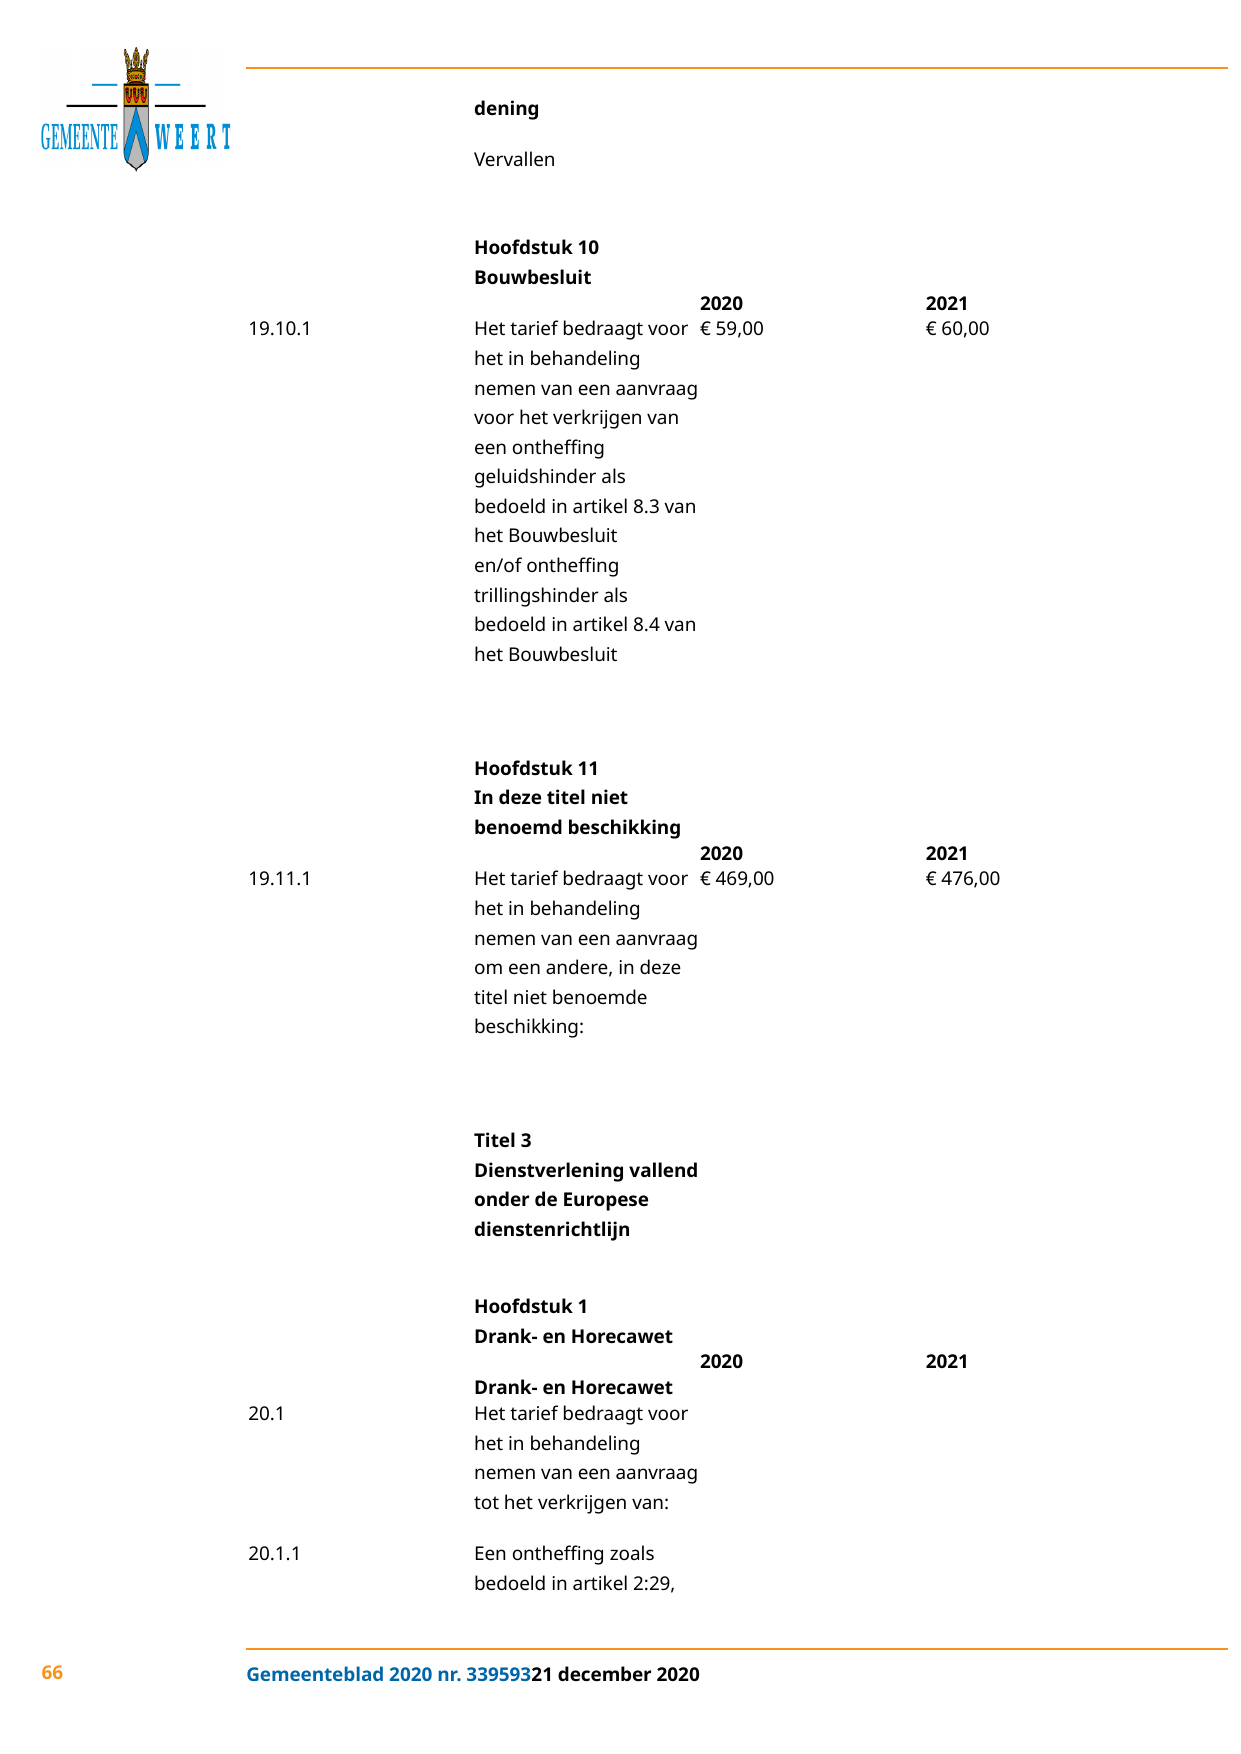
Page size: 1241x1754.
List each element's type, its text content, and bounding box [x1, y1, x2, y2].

table_cell [248, 1268, 474, 1293]
table_cell [474, 290, 700, 316]
table_header [700, 95, 926, 121]
table_cell [700, 1400, 926, 1514]
table_cell [926, 1039, 1152, 1065]
table_cell 20.1 [248, 1400, 474, 1514]
table_cell [700, 667, 926, 692]
table_cell [926, 1242, 1152, 1268]
table_cell [700, 146, 926, 172]
table_cell [474, 1242, 700, 1268]
table_header [248, 235, 474, 290]
table_header [700, 755, 926, 840]
table_header [248, 755, 474, 840]
table_cell [700, 1540, 926, 1596]
table_cell [248, 121, 474, 146]
table_cell [700, 1374, 926, 1400]
table_cell [474, 667, 700, 692]
table_cell [248, 840, 474, 866]
table_header [926, 235, 1152, 290]
table_cell [700, 1039, 926, 1065]
table_cell [926, 1374, 1152, 1400]
table_cell [474, 1039, 700, 1065]
table_cell [926, 1268, 1152, 1293]
table_cell [700, 1242, 926, 1268]
table_cell 19.11.1 [248, 866, 474, 1039]
table_cell Een ontheffing zoals bedoeld in artikel 2:29, [474, 1540, 700, 1596]
table_cell € 59,00 [700, 316, 926, 667]
table_cell [926, 146, 1152, 172]
table_cell [248, 1515, 474, 1540]
table_header dening [474, 95, 700, 121]
table_header [248, 1128, 474, 1242]
table_cell [474, 840, 700, 866]
table_header [700, 1128, 926, 1242]
table_header Hoofdstuk 10 Bouwbesluit [474, 235, 700, 290]
table_cell 19.10.1 [248, 316, 474, 667]
table_cell 2020 [700, 290, 926, 316]
table_cell € 476,00 [926, 866, 1152, 1039]
table_cell [474, 1349, 700, 1374]
table_cell [926, 1400, 1152, 1514]
table_header [700, 235, 926, 290]
table_cell [474, 1515, 700, 1540]
table_cell [248, 146, 474, 172]
table_cell Het tarief bedraagt voor het in behandeling nemen van een aanvraag tot het verkrijgen van: [474, 1400, 700, 1514]
table_cell 2021 [926, 840, 1152, 866]
table_cell 20.1.1 [248, 1540, 474, 1596]
table_cell [248, 1293, 474, 1349]
table_cell [248, 1349, 474, 1374]
table_cell [248, 1374, 474, 1400]
table_cell [926, 1293, 1152, 1349]
table_header [926, 1128, 1152, 1242]
table_cell [926, 667, 1152, 692]
table_cell 2021 [926, 1349, 1152, 1374]
picture [41, 47, 231, 172]
table_cell 2020 [700, 840, 926, 866]
table_cell [248, 290, 474, 316]
table_cell [700, 1515, 926, 1540]
table_cell [700, 1268, 926, 1293]
table_cell [474, 121, 700, 146]
table_cell [926, 121, 1152, 146]
table_cell [474, 1268, 700, 1293]
table_cell [700, 1293, 926, 1349]
table_header Hoofdstuk 11 In deze titel niet benoemd beschikking [474, 755, 700, 840]
table_cell Het tarief bedraagt voor het in behandeling nemen van een aanvraag om een andere, in deze titel niet benoemde beschikking: [474, 866, 700, 1039]
table_header [248, 95, 474, 121]
table_cell 2020 [700, 1349, 926, 1374]
table_cell [248, 1242, 474, 1268]
table_cell [700, 121, 926, 146]
table_cell Hoofdstuk 1 Drank- en Horecawet [474, 1293, 700, 1349]
table_header Titel 3 Dienstverlening vallend onder de Europese dienstenrichtlijn [474, 1128, 700, 1242]
table_cell Drank- en Horecawet [474, 1374, 700, 1400]
table_cell 2021 [926, 290, 1152, 316]
table_cell Vervallen [474, 146, 700, 172]
table_header [926, 755, 1152, 840]
table_cell € 469,00 [700, 866, 926, 1039]
table_cell € 60,00 [926, 316, 1152, 667]
table_cell Het tarief bedraagt voor het in behandeling nemen van een aanvraag voor het verkrijgen van een ontheffing geluidshinder als bedoeld in artikel 8.3 van het Bouwbesluit en/of ontheffing trillingshinder als bedoeld in artikel 8.4 van het Bouwbesluit [474, 316, 700, 667]
table_cell [248, 667, 474, 692]
table_header [926, 95, 1152, 121]
table_cell [926, 1515, 1152, 1540]
table_cell [926, 1540, 1152, 1596]
table_cell [248, 1039, 474, 1065]
